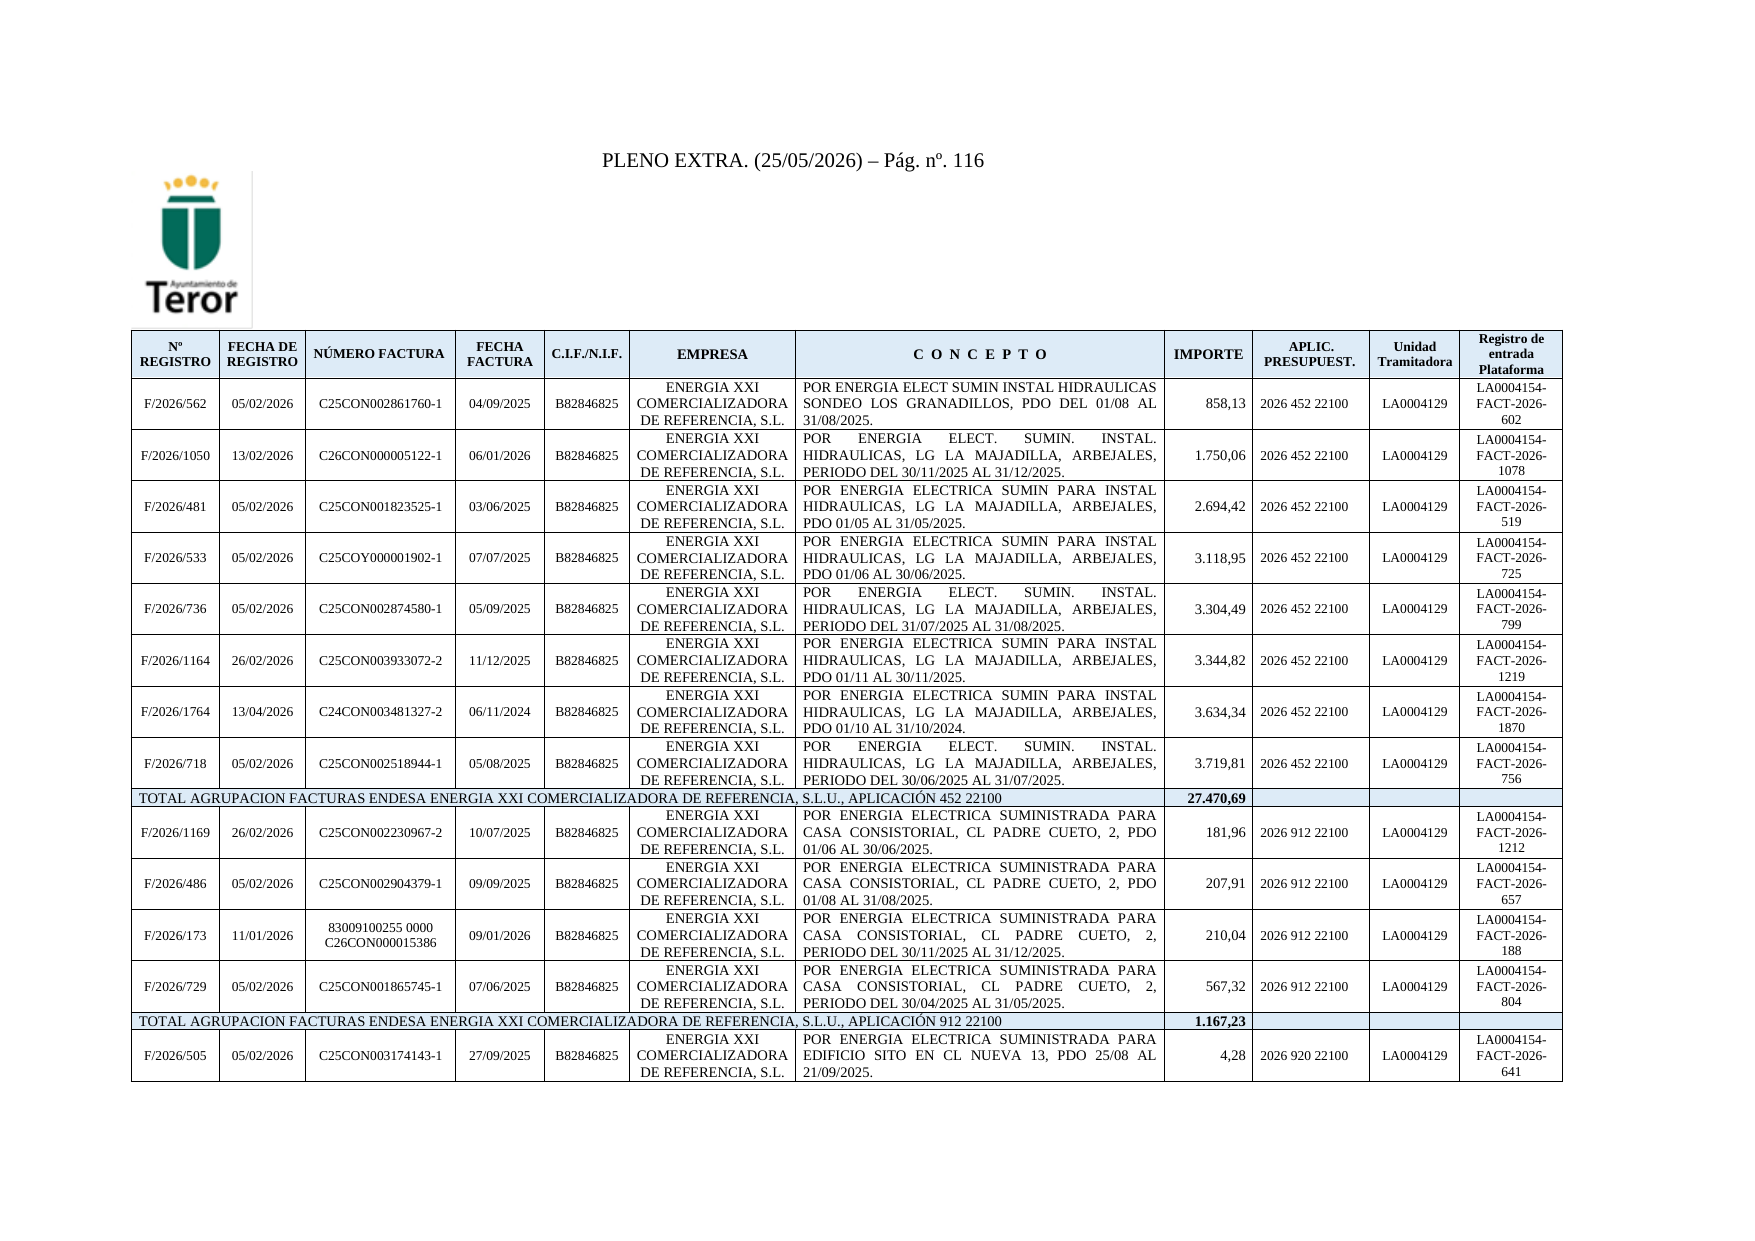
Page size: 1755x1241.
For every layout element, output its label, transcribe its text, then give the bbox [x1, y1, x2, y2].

table_cell 2026 912 22100 [1253, 910, 1369, 960]
table_cell 2026 912 22100 [1253, 807, 1369, 857]
table_cell LA0004129 [1370, 961, 1459, 1012]
table_cell LA0004154-FACT-2026-1212 [1460, 807, 1562, 857]
table_cell 26/02/2026 [220, 807, 305, 857]
table_cell 3.634,34 [1165, 687, 1252, 737]
table_header EMPRESA [630, 331, 795, 377]
table_cell 207,91 [1165, 859, 1252, 909]
table_cell POR ENERGIA ELECTRICA SUMINISTRADA PARA EDIFICIO SITO EN CL NUEVA 13, PDO 25/08 AL 21/09/2025. [796, 1030, 1164, 1081]
table_cell LA0004129 [1370, 533, 1459, 583]
table_cell LA0004154-FACT-2026-799 [1460, 584, 1562, 634]
table_cell F/2026/736 [132, 584, 219, 634]
table_cell C25CON002904379-1 [306, 859, 455, 909]
table_cell B82846825 [545, 481, 629, 532]
table_cell POR ENERGIA ELECTRICA SUMIN PARA INSTAL HIDRAULICAS, LG LA MAJADILLA, ARBEJALES, PDO 01/06 AL 30/06/2025. [796, 533, 1164, 583]
table_cell 05/02/2026 [220, 859, 305, 909]
table_cell 2026 452 22100 [1253, 379, 1369, 429]
table_cell 1.167,23 [1165, 1013, 1252, 1029]
table_cell 2.694,42 [1165, 481, 1252, 532]
table_cell LA0004154-FACT-2026-1219 [1460, 635, 1562, 686]
table_cell LA0004154-FACT-2026-602 [1460, 379, 1562, 429]
table_cell C25CON001823525-1 [306, 481, 455, 532]
table_cell LA0004154-FACT-2026-1078 [1460, 430, 1562, 480]
table_cell F/2026/173 [132, 910, 219, 960]
table_cell LA0004129 [1370, 738, 1459, 788]
table_cell F/2026/718 [132, 738, 219, 788]
table_cell 11/12/2025 [456, 635, 544, 686]
table_cell 13/02/2026 [220, 430, 305, 480]
table_cell 2026 452 22100 [1253, 584, 1369, 634]
table_cell F/2026/729 [132, 961, 219, 1012]
table_cell [1370, 789, 1459, 806]
table_header NÚMERO FACTURA [306, 331, 455, 377]
table_cell 26/02/2026 [220, 635, 305, 686]
table_cell ENERGIA XXI COMERCIALIZADORA DE REFERENCIA, S.L. [630, 961, 795, 1012]
table_cell LA0004129 [1370, 807, 1459, 857]
table_cell 567,32 [1165, 961, 1252, 1012]
table_cell LA0004129 [1370, 430, 1459, 480]
table_cell LA0004154-FACT-2026-657 [1460, 859, 1562, 909]
table_cell 10/07/2025 [456, 807, 544, 857]
table_cell ENERGIA XXI COMERCIALIZADORA DE REFERENCIA, S.L. [630, 1030, 795, 1081]
table_cell 06/01/2026 [456, 430, 544, 480]
table_cell POR ENERGIA ELECT SUMIN INSTAL HIDRAULICAS SONDEO LOS GRANADILLOS, PDO DEL 01/08 AL 31/08/2025. [796, 379, 1164, 429]
table_cell ENERGIA XXI COMERCIALIZADORA DE REFERENCIA, S.L. [630, 430, 795, 480]
table_header APLIC. PRESUPUEST. [1253, 331, 1369, 377]
table_cell POR ENERGIA ELECTRICA SUMIN PARA INSTAL HIDRAULICAS, LG LA MAJADILLA, ARBEJALES, PDO 01/11 AL 30/11/2025. [796, 635, 1164, 686]
table_cell 05/02/2026 [220, 738, 305, 788]
table_cell C24CON003481327-2 [306, 687, 455, 737]
table_cell ENERGIA XXI COMERCIALIZADORA DE REFERENCIA, S.L. [630, 481, 795, 532]
table_header C O N C E P T O [796, 331, 1164, 377]
table_cell B82846825 [545, 430, 629, 480]
table_header Unidad Tramitadora [1370, 331, 1459, 377]
table_cell LA0004129 [1370, 859, 1459, 909]
table_cell TOTAL AGRUPACION FACTURAS ENDESA ENERGIA XXI COMERCIALIZADORA DE REFERENCIA, S.L.U., APLICACIÓN 452 22100 [132, 789, 1164, 806]
table_cell F/2026/1164 [132, 635, 219, 686]
table_cell B82846825 [545, 859, 629, 909]
table_cell POR ENERGIA ELECTRICA SUMIN PARA INSTAL HIDRAULICAS, LG LA MAJADILLA, ARBEJALES, PDO 01/10 AL 31/10/2024. [796, 687, 1164, 737]
table_cell F/2026/1764 [132, 687, 219, 737]
table_cell B82846825 [545, 584, 629, 634]
table_cell 181,96 [1165, 807, 1252, 857]
table_cell B82846825 [545, 687, 629, 737]
table_cell ENERGIA XXI COMERCIALIZADORA DE REFERENCIA, S.L. [630, 738, 795, 788]
table_cell C25CON003933072-2 [306, 635, 455, 686]
table_cell 05/02/2026 [220, 533, 305, 583]
table_cell C25COY000001902-1 [306, 533, 455, 583]
table_cell B82846825 [545, 961, 629, 1012]
table_cell C25CON003174143-1 [306, 1030, 455, 1081]
table_header IMPORTE [1165, 331, 1252, 377]
table_cell C25CON002861760-1 [306, 379, 455, 429]
table_cell B82846825 [545, 910, 629, 960]
table_cell LA0004129 [1370, 481, 1459, 532]
table_cell 2026 452 22100 [1253, 481, 1369, 532]
table_cell POR ENERGIA ELECTRICA SUMINISTRADA PARA CASA CONSISTORIAL, CL PADRE CUETO, 2, PERIODO DEL 30/11/2025 AL 31/12/2025. [796, 910, 1164, 960]
table_cell LA0004129 [1370, 1030, 1459, 1081]
table_cell 05/02/2026 [220, 379, 305, 429]
table_cell 4,28 [1165, 1030, 1252, 1081]
table_cell ENERGIA XXI COMERCIALIZADORA DE REFERENCIA, S.L. [630, 533, 795, 583]
table_cell POR ENERGIA ELECT. SUMIN. INSTAL. HIDRAULICAS, LG LA MAJADILLA, ARBEJALES, PERIODO DEL 30/06/2025 AL 31/07/2025. [796, 738, 1164, 788]
table_cell ENERGIA XXI COMERCIALIZADORA DE REFERENCIA, S.L. [630, 379, 795, 429]
table_cell 2026 452 22100 [1253, 687, 1369, 737]
table_cell F/2026/533 [132, 533, 219, 583]
table_cell LA0004154-FACT-2026-519 [1460, 481, 1562, 532]
table_cell 04/09/2025 [456, 379, 544, 429]
table_cell F/2026/505 [132, 1030, 219, 1081]
table_cell F/2026/1169 [132, 807, 219, 857]
table_cell 27.470,69 [1165, 789, 1252, 806]
table_cell 2026 920 22100 [1253, 1030, 1369, 1081]
table_cell LA0004154-FACT-2026-725 [1460, 533, 1562, 583]
table_cell [1460, 789, 1562, 806]
table_cell ENERGIA XXI COMERCIALIZADORA DE REFERENCIA, S.L. [630, 910, 795, 960]
table_cell 05/02/2026 [220, 481, 305, 532]
table_cell C25CON002230967-2 [306, 807, 455, 857]
table_cell 07/06/2025 [456, 961, 544, 1012]
table_cell POR ENERGIA ELECTRICA SUMIN PARA INSTAL HIDRAULICAS, LG LA MAJADILLA, ARBEJALES, PDO 01/05 AL 31/05/2025. [796, 481, 1164, 532]
table_cell [1253, 789, 1369, 806]
table_cell LA0004129 [1370, 635, 1459, 686]
table_cell 2026 452 22100 [1253, 738, 1369, 788]
table_cell ENERGIA XXI COMERCIALIZADORA DE REFERENCIA, S.L. [630, 807, 795, 857]
table_cell 05/08/2025 [456, 738, 544, 788]
table_cell 09/09/2025 [456, 859, 544, 909]
table_cell 06/11/2024 [456, 687, 544, 737]
table_cell C25CON001865745-1 [306, 961, 455, 1012]
table_cell [1370, 1013, 1459, 1029]
table_cell 05/02/2026 [220, 1030, 305, 1081]
table_cell LA0004154-FACT-2026-756 [1460, 738, 1562, 788]
table_header Registro de entrada Plataforma [1460, 331, 1562, 377]
table_cell 07/07/2025 [456, 533, 544, 583]
table_cell LA0004154-FACT-2026-188 [1460, 910, 1562, 960]
table_cell ENERGIA XXI COMERCIALIZADORA DE REFERENCIA, S.L. [630, 635, 795, 686]
table_cell 11/01/2026 [220, 910, 305, 960]
table_cell 3.719,81 [1165, 738, 1252, 788]
table_cell 1.750,06 [1165, 430, 1252, 480]
table_cell B82846825 [545, 533, 629, 583]
table_cell C26CON000005122-1 [306, 430, 455, 480]
table_cell 210,04 [1165, 910, 1252, 960]
table_cell ENERGIA XXI COMERCIALIZADORA DE REFERENCIA, S.L. [630, 859, 795, 909]
table_cell [1253, 1013, 1369, 1029]
table_cell ENERGIA XXI COMERCIALIZADORA DE REFERENCIA, S.L. [630, 584, 795, 634]
table_header FECHA DE REGISTRO [220, 331, 305, 377]
table_cell 2026 912 22100 [1253, 859, 1369, 909]
table_cell 3.304,49 [1165, 584, 1252, 634]
table_cell ENERGIA XXI COMERCIALIZADORA DE REFERENCIA, S.L. [630, 687, 795, 737]
table_cell B82846825 [545, 635, 629, 686]
table_cell LA0004129 [1370, 910, 1459, 960]
table_cell POR ENERGIA ELECTRICA SUMINISTRADA PARA CASA CONSISTORIAL, CL PADRE CUETO, 2, PERIODO DEL 30/04/2025 AL 31/05/2025. [796, 961, 1164, 1012]
table_cell [1460, 1013, 1562, 1029]
table_cell POR ENERGIA ELECTRICA SUMINISTRADA PARA CASA CONSISTORIAL, CL PADRE CUETO, 2, PDO 01/06 AL 30/06/2025. [796, 807, 1164, 857]
table_cell F/2026/562 [132, 379, 219, 429]
table_cell B82846825 [545, 738, 629, 788]
table_cell B82846825 [545, 1030, 629, 1081]
table_cell LA0004154-FACT-2026-1870 [1460, 687, 1562, 737]
table_cell 2026 912 22100 [1253, 961, 1369, 1012]
table_cell 83009100255 0000 C26CON000015386 [306, 910, 455, 960]
table_cell B82846825 [545, 379, 629, 429]
table_cell C25CON002518944-1 [306, 738, 455, 788]
table_header C.I.F./N.I.F. [545, 331, 629, 377]
table_cell POR ENERGIA ELECTRICA SUMINISTRADA PARA CASA CONSISTORIAL, CL PADRE CUETO, 2, PDO 01/08 AL 31/08/2025. [796, 859, 1164, 909]
table_cell 09/01/2026 [456, 910, 544, 960]
table_cell F/2026/481 [132, 481, 219, 532]
table_cell LA0004154-FACT-2026-641 [1460, 1030, 1562, 1081]
table_cell F/2026/1050 [132, 430, 219, 480]
table_cell 27/09/2025 [456, 1030, 544, 1081]
table_cell 05/09/2025 [456, 584, 544, 634]
table_cell 3.118,95 [1165, 533, 1252, 583]
table_header Nº REGISTRO [132, 331, 219, 377]
table_cell 05/02/2026 [220, 584, 305, 634]
table_cell POR ENERGIA ELECT. SUMIN. INSTAL. HIDRAULICAS, LG LA MAJADILLA, ARBEJALES, PERIODO DEL 31/07/2025 AL 31/08/2025. [796, 584, 1164, 634]
table_cell LA0004129 [1370, 687, 1459, 737]
table_cell F/2026/486 [132, 859, 219, 909]
table_cell 05/02/2026 [220, 961, 305, 1012]
table_cell 858,13 [1165, 379, 1252, 429]
table_cell B82846825 [545, 807, 629, 857]
table_header FECHA FACTURA [456, 331, 544, 377]
table_cell TOTAL AGRUPACION FACTURAS ENDESA ENERGIA XXI COMERCIALIZADORA DE REFERENCIA, S.L.U., APLICACIÓN 912 22100 [132, 1013, 1164, 1029]
table_cell LA0004129 [1370, 379, 1459, 429]
table_cell 03/06/2025 [456, 481, 544, 532]
table_cell C25CON002874580-1 [306, 584, 455, 634]
table_cell 2026 452 22100 [1253, 533, 1369, 583]
table_cell LA0004154-FACT-2026-804 [1460, 961, 1562, 1012]
table_cell 2026 452 22100 [1253, 635, 1369, 686]
table_cell 13/04/2026 [220, 687, 305, 737]
table_cell 3.344,82 [1165, 635, 1252, 686]
table_cell POR ENERGIA ELECT. SUMIN. INSTAL. HIDRAULICAS, LG LA MAJADILLA, ARBEJALES, PERIODO DEL 30/11/2025 AL 31/12/2025. [796, 430, 1164, 480]
table_cell LA0004129 [1370, 584, 1459, 634]
table_cell 2026 452 22100 [1253, 430, 1369, 480]
